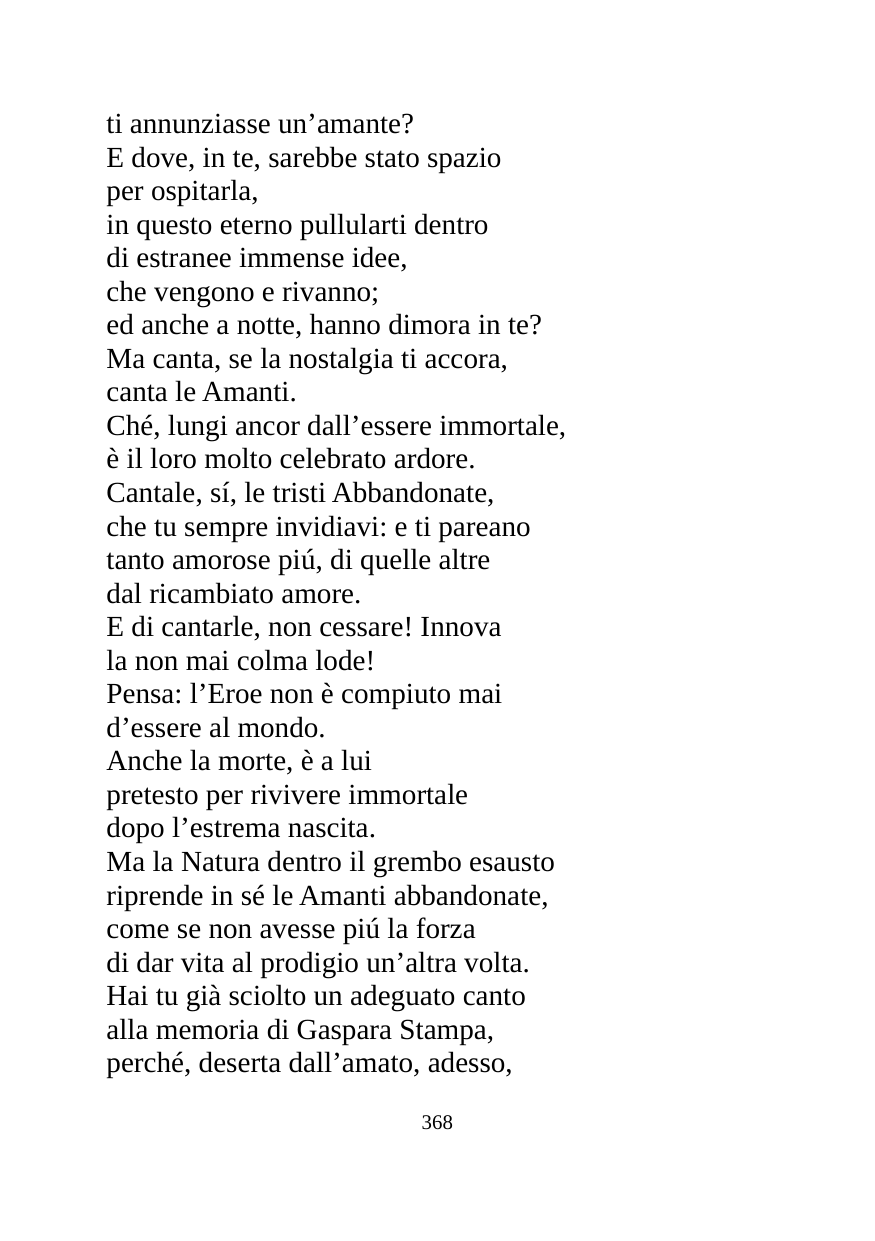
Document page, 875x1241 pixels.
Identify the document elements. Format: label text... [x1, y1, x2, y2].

text ti annunziasse un’amante? E dove, in te, sarebbe stato spazio per ospitarla, in questo eterno pullularti dentro di estranee immense idee, che vengono e rivanno; ed anche a notte, hanno dimora in te? Ma canta, se la nostalgia ti accora, canta le Amanti. Ché, lungi ancor dall’essere immortale, è il loro molto celebrato ardore. Cantale, sí, le tristi Abbandonate, che tu sempre invidiavi: e ti pareano tanto amorose piú, di quelle altre dal ricambiato amore. E di cantarle, non cessare! Innova la non mai colma lode! Pensa: l’Eroe non è compiuto mai d’essere al mondo. Anche la morte, è a lui pretesto per rivivere immortale dopo l’estrema nascita. Ma la Natura dentro il grembo esausto riprende in sé le Amanti abbandonate, come se non avesse piú la forza di dar vita al prodigio un’altra volta. Hai tu già sciolto un adeguato canto alla memoria di Gaspara Stampa, perché, deserta dall’amato, adesso, [106, 106, 768, 1079]
